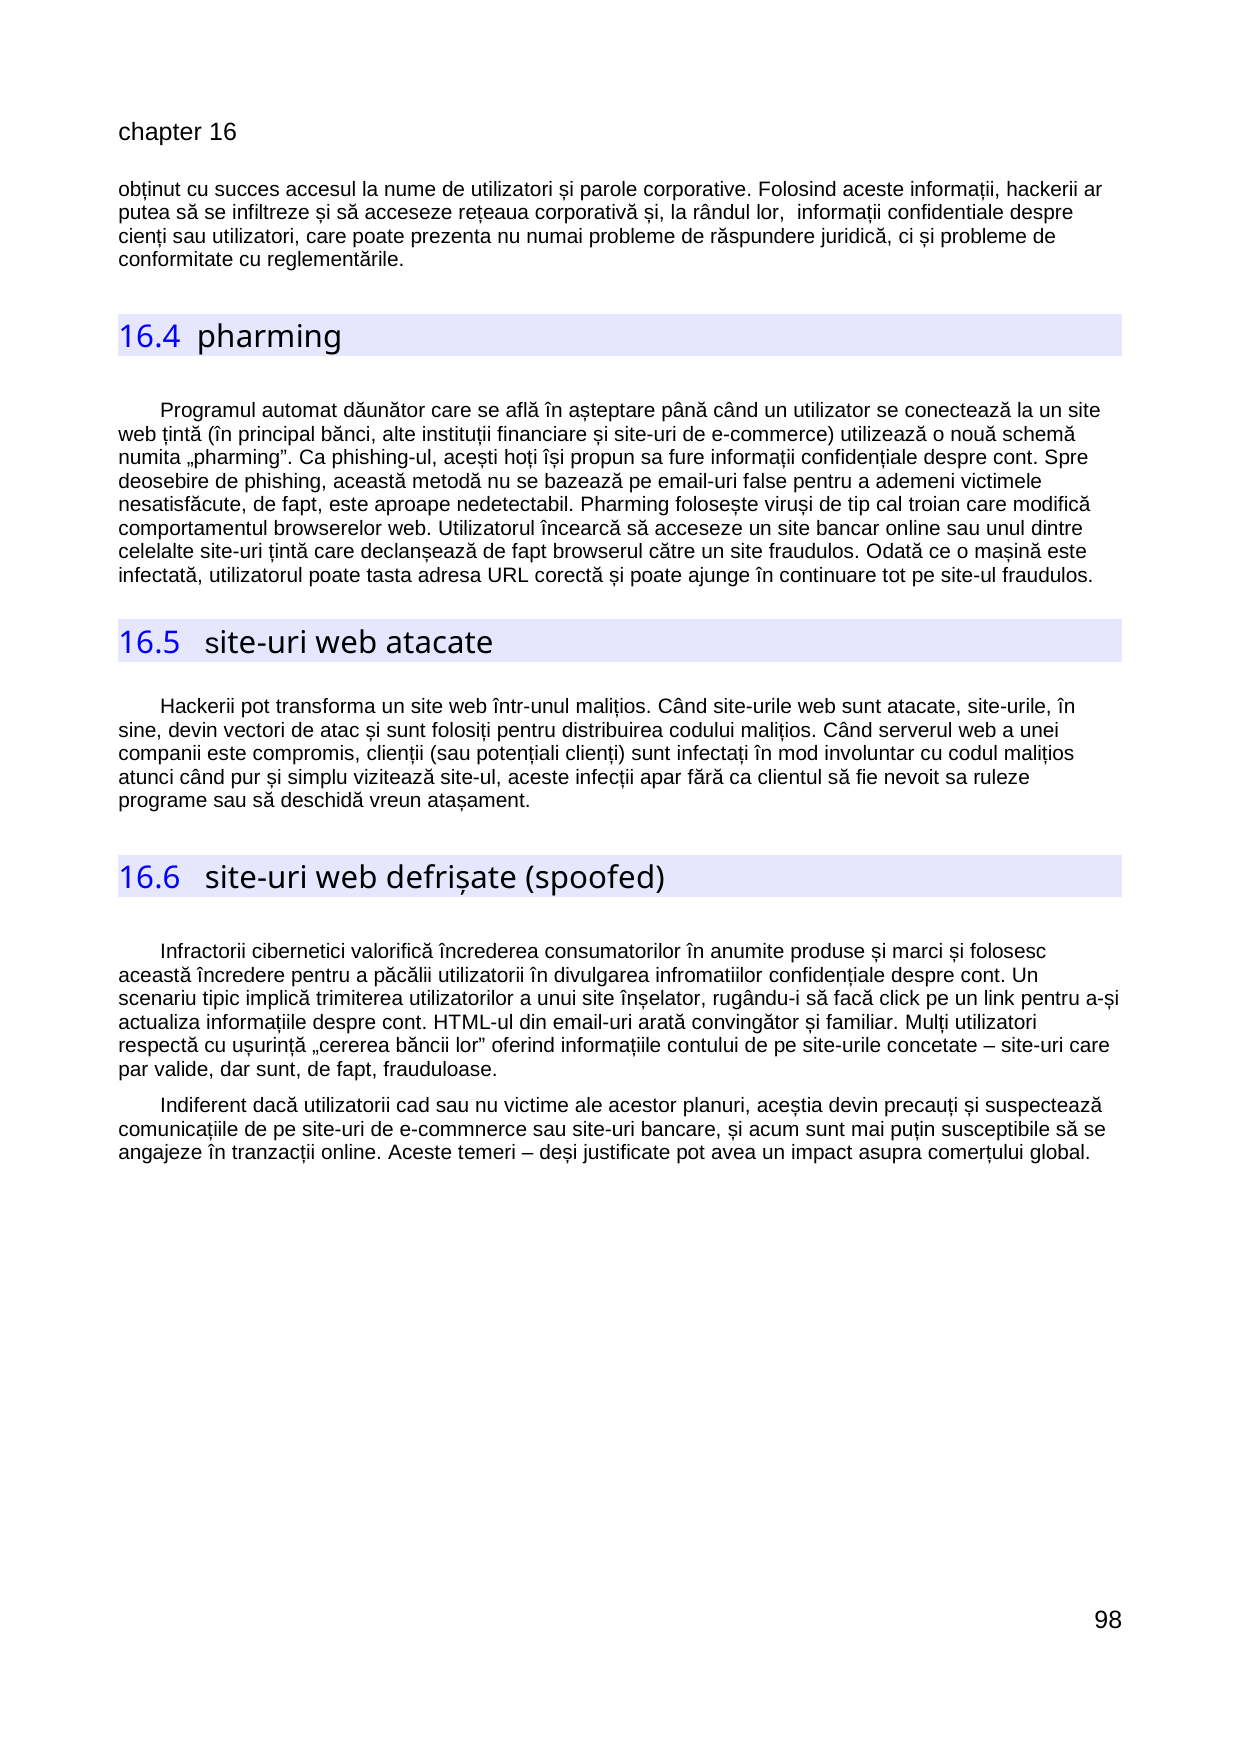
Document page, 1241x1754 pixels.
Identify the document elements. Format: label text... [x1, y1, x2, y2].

text Infractorii cibernetici valorifică încrederea consumatorilor în anumite produse și marci și folosesc această încredere pentru a păcălii utilizatorii în divulgarea infromatiilor confidențiale despre cont. Un scenariu tipic implică trimiterea utilizatorilor a unui site înșelator, rugându-i să facă click pe un link pentru a-și actualiza informațiile despre cont. HTML-ul din email-uri arată convingător și familiar. Mulți utilizatori respectă cu ușurință „cererea băncii lor” oferind informațiile contului de pe site-urile concetate – site-uri care par valide, dar sunt, de fapt, frauduloase. [118, 940, 1122, 1081]
text Indiferent dacă utilizatorii cad sau nu victime ale acestor planuri, aceștia devin precauți și suspectează comunicațiile de pe site-uri de e-commnerce sau site-uri bancare, și acum sunt mai puțin susceptibile să se angajeze în tranzacții online. Aceste temeri – deși justificate pot avea un impact asupra comerțului global. [118, 1093, 1122, 1164]
text obținut cu succes accesul la nume de utilizatori și parole corporative. Folosind aceste informații, hackerii ar putea să se infiltreze și să acceseze rețeaua corporativă și, la rândul lor, informații confidentiale despre cienți sau utilizatori, care poate prezenta nu numai probleme de răspundere juridică, ci și probleme de conformitate cu reglementările. [118, 177, 1122, 271]
subtitle pharming [118, 314, 1122, 356]
subtitle site-uri web defrișate (spoofed) [118, 855, 1122, 897]
subtitle site-uri web atacate [118, 619, 1122, 662]
text Programul automat dăunător care se află în așteptare până când un utilizator se conectează la un site web țintă (în principal bănci, alte instituții financiare și site-uri de e-commerce) utilizează o nouă schemă numita „pharming”. Ca phishing-ul, acești hoți își propun sa fure informații confidențiale despre cont. Spre deosebire de phishing, această metodă nu se bazează pe email-uri false pentru a ademeni victimele nesatisfăcute, de fapt, este aproape nedetectabil. Pharming folosește viruși de tip cal troian care modifică comportamentul browserelor web. Utilizatorul încearcă să acceseze un site bancar online sau unul dintre celelalte site-uri țintă care declanșează de fapt browserul către un site fraudulos. Odată ce o mașină este infectată, utilizatorul poate tasta adresa URL corectă și poate ajunge în continuare tot pe site-ul fraudulos. [118, 399, 1122, 587]
text Hackerii pot transforma un site web într-unul malițios. Când site-urile web sunt atacate, site-urile, în sine, devin vectori de atac și sunt folosiți pentru distribuirea codului malițios. Când serverul web a unei companii este compromis, clienții (sau potențiali clienți) sunt infectați în mod involuntar cu codul malițios atunci când pur și simplu vizitează site-ul, aceste infecții apar fără ca clientul să fie nevoit sa ruleze programe sau să deschidă vreun atașament. [118, 694, 1122, 812]
